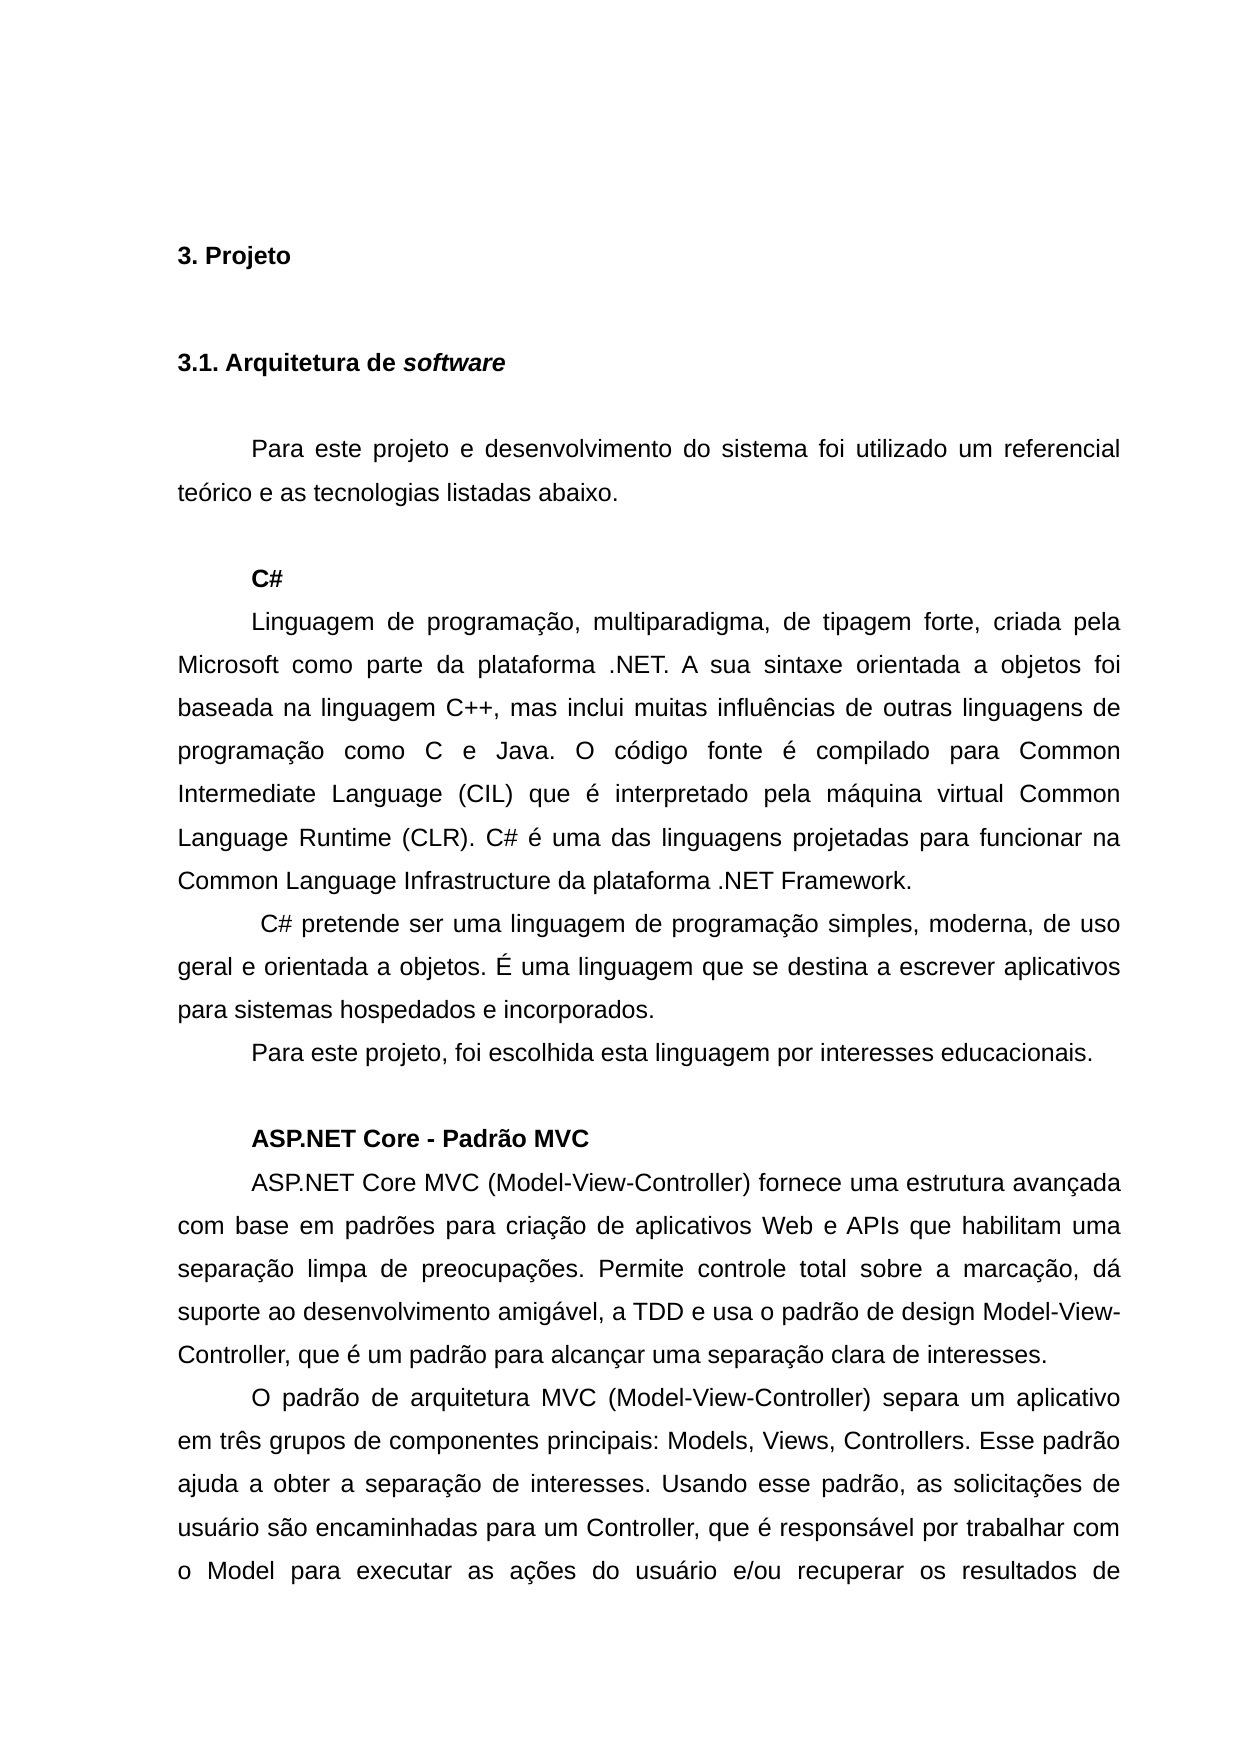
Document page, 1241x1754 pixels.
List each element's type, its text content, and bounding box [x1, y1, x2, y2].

text Para este projeto, foi escolhida esta linguagem por interesses educacionais. [177, 1038, 1122, 1067]
text O padrão de arquitetura MVC (Model-View-Controller) separa um aplicativo em três grupos de componentes principais: Models, Views, Controllers. Esse padrão ajuda a obter a separação de interesses. Usando esse padrão, as solicitações de usuário são encaminhadas para um Controller, que é responsável por trabalhar com o Model para executar as ações do usuário e/ou recuperar os resultados de [177, 1383, 1122, 1584]
text ASP.NET Core - Padrão MVC [177, 1124, 1122, 1153]
text C# [177, 564, 1122, 593]
subtitle 3. Projeto [177, 241, 1122, 270]
text Linguagem de programação, multiparadigma, de tipagem forte, criada pela Microsoft como parte da plataforma .NET. A sua sintaxe orientada a objetos foi baseada na linguagem C++, mas inclui muitas influências de outras linguagens de programação como C e Java. O código fonte é compilado para Common Intermediate Language (CIL) que é interpretado pela máquina virtual Common Language Runtime (CLR). C# é uma das linguagens projetadas para funcionar na Common Language Infrastructure da plataforma .NET Framework. [177, 607, 1122, 894]
subtitle 3.1. Arquitetura de software [177, 348, 1122, 377]
text C# pretende ser uma linguagem de programação simples, moderna, de uso geral e orientada a objetos. É uma linguagem que se destina a escrever aplicativos para sistemas hospedados e incorporados. [177, 909, 1122, 1024]
text ASP.NET Core MVC (Model-View-Controller) fornece uma estrutura avançada com base em padrões para criação de aplicativos Web e APIs que habilitam uma separação limpa de preocupações. Permite controle total sobre a marcação, dá suporte ao desenvolvimento amigável, a TDD e usa o padrão de design Model-View-Controller, que é um padrão para alcançar uma separação clara de interesses. [177, 1168, 1122, 1369]
text Para este projeto e desenvolvimento do sistema foi utilizado um referencial teórico e as tecnologias listadas abaixo. [177, 434, 1122, 506]
